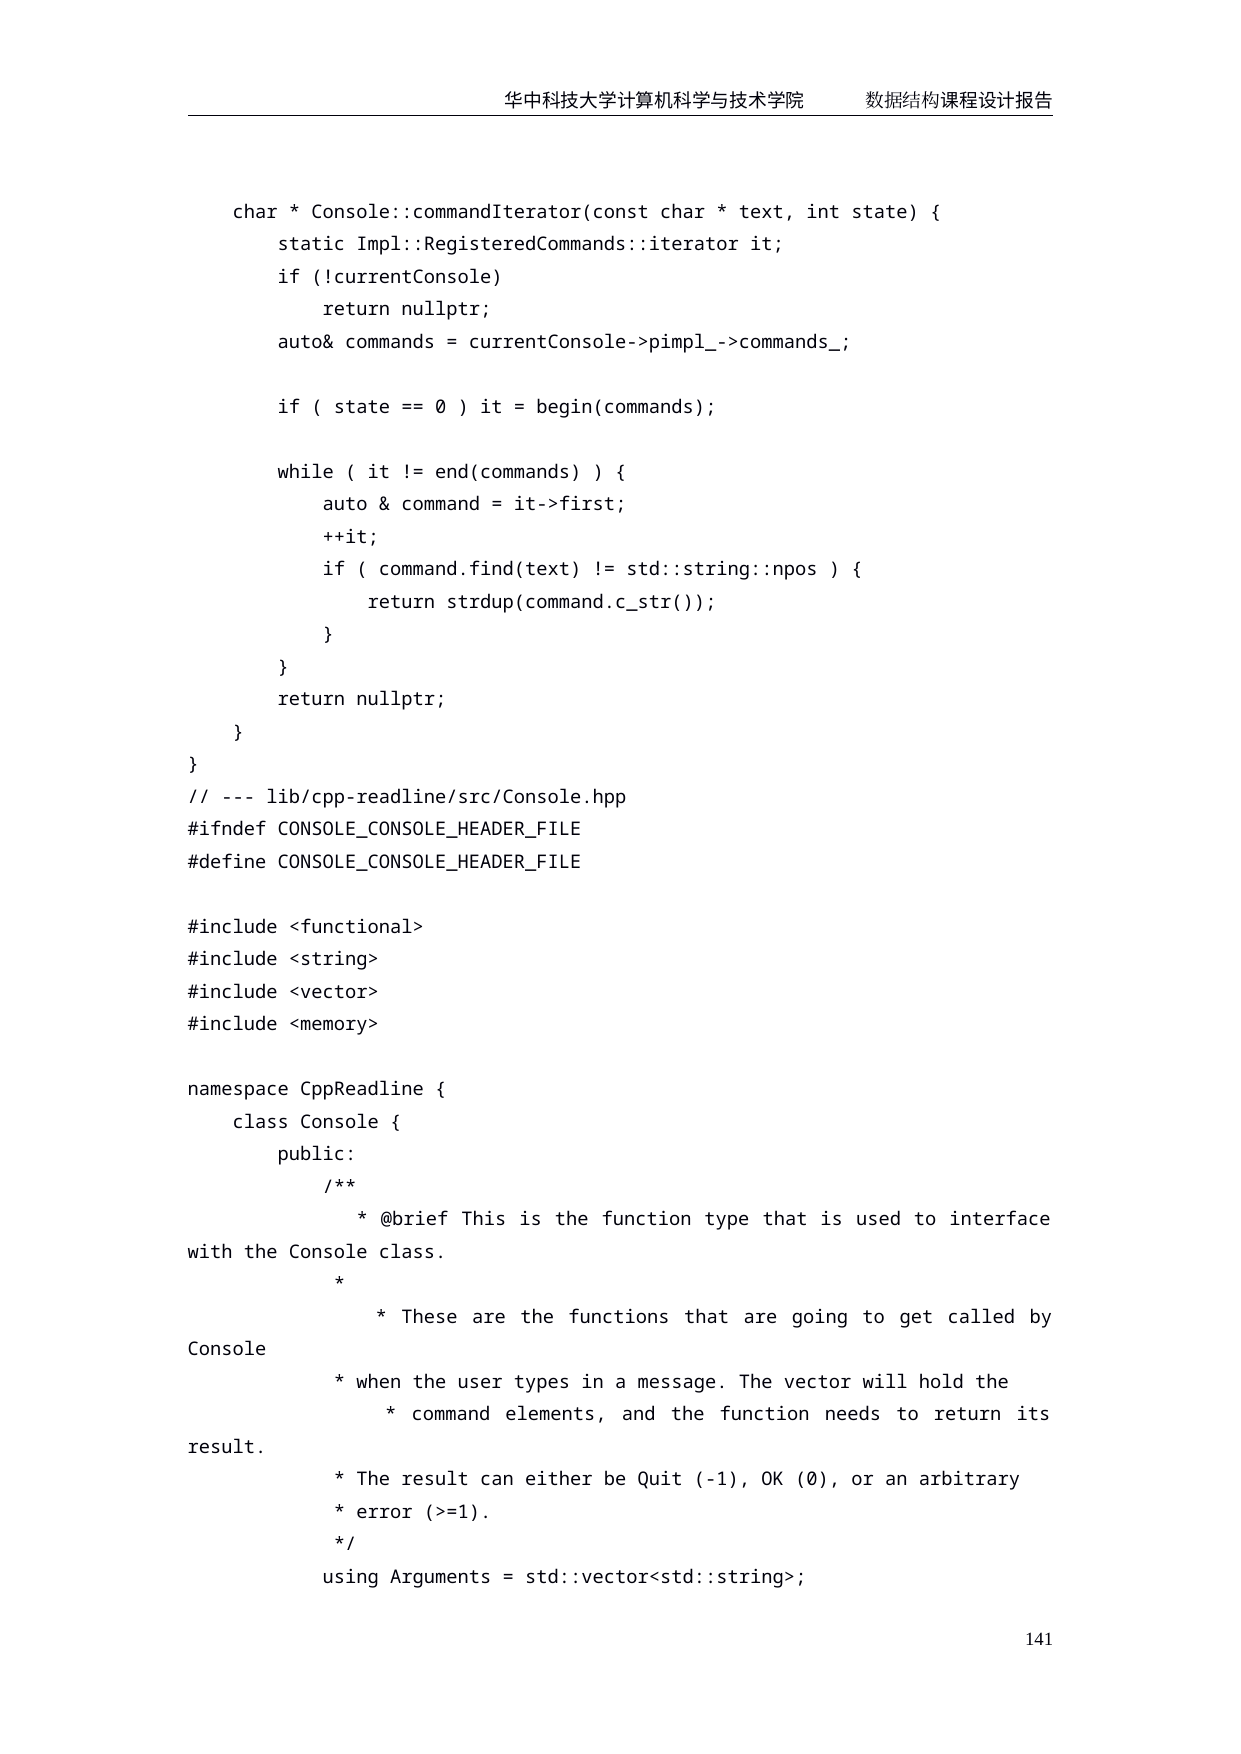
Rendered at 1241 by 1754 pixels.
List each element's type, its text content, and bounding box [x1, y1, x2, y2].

text // --- lib/cpp-readline/src/Console.hpp [187, 779, 1053, 812]
text using Arguments = std::vector<std::string>; [187, 1559, 1053, 1592]
text * error (>=1). [187, 1494, 1053, 1527]
text } [187, 617, 1053, 649]
text } [187, 747, 1053, 779]
text } [187, 649, 1053, 682]
text return nullptr; [187, 682, 1053, 714]
text if (!currentConsole) [187, 259, 1053, 292]
text #include <functional> [187, 909, 1053, 942]
text static Impl::RegisteredCommands::iterator it; [187, 227, 1053, 259]
text return strdup(command.c_str()); [187, 584, 1053, 617]
text #define CONSOLE_CONSOLE_HEADER_FILE [187, 844, 1053, 877]
text public: [187, 1137, 1053, 1169]
text if ( state == 0 ) it = begin(commands); [187, 389, 1053, 422]
text auto& commands = currentConsole->pimpl_->commands_; [187, 324, 1053, 357]
text #include <string> [187, 942, 1053, 974]
text auto & command = it->first; [187, 487, 1053, 519]
text * @brief This is the function type that is used to interface with the Console class. [187, 1202, 1053, 1267]
text * when the user types in a message. The vector will hold the [187, 1364, 1053, 1397]
text #include <vector> [187, 974, 1053, 1007]
text namespace CppReadline { [187, 1072, 1053, 1104]
text if ( command.find(text) != std::string::npos ) { [187, 552, 1053, 584]
text * The result can either be Quit (-1), OK (0), or an arbitrary [187, 1462, 1053, 1494]
text } [187, 714, 1053, 747]
text return nullptr; [187, 292, 1053, 324]
text */ [187, 1527, 1053, 1559]
text * [187, 1267, 1053, 1299]
text ++it; [187, 519, 1053, 552]
text while ( it != end(commands) ) { [187, 454, 1053, 487]
text #ifndef CONSOLE_CONSOLE_HEADER_FILE [187, 812, 1053, 844]
text char * Console::commandIterator(const char * text, int state) { [187, 194, 1053, 227]
text #include <memory> [187, 1007, 1053, 1039]
text /** [187, 1169, 1053, 1202]
text * command elements, and the function needs to return its result. [187, 1397, 1053, 1462]
text * These are the functions that are going to get called by Console [187, 1299, 1053, 1364]
text class Console { [187, 1104, 1053, 1137]
